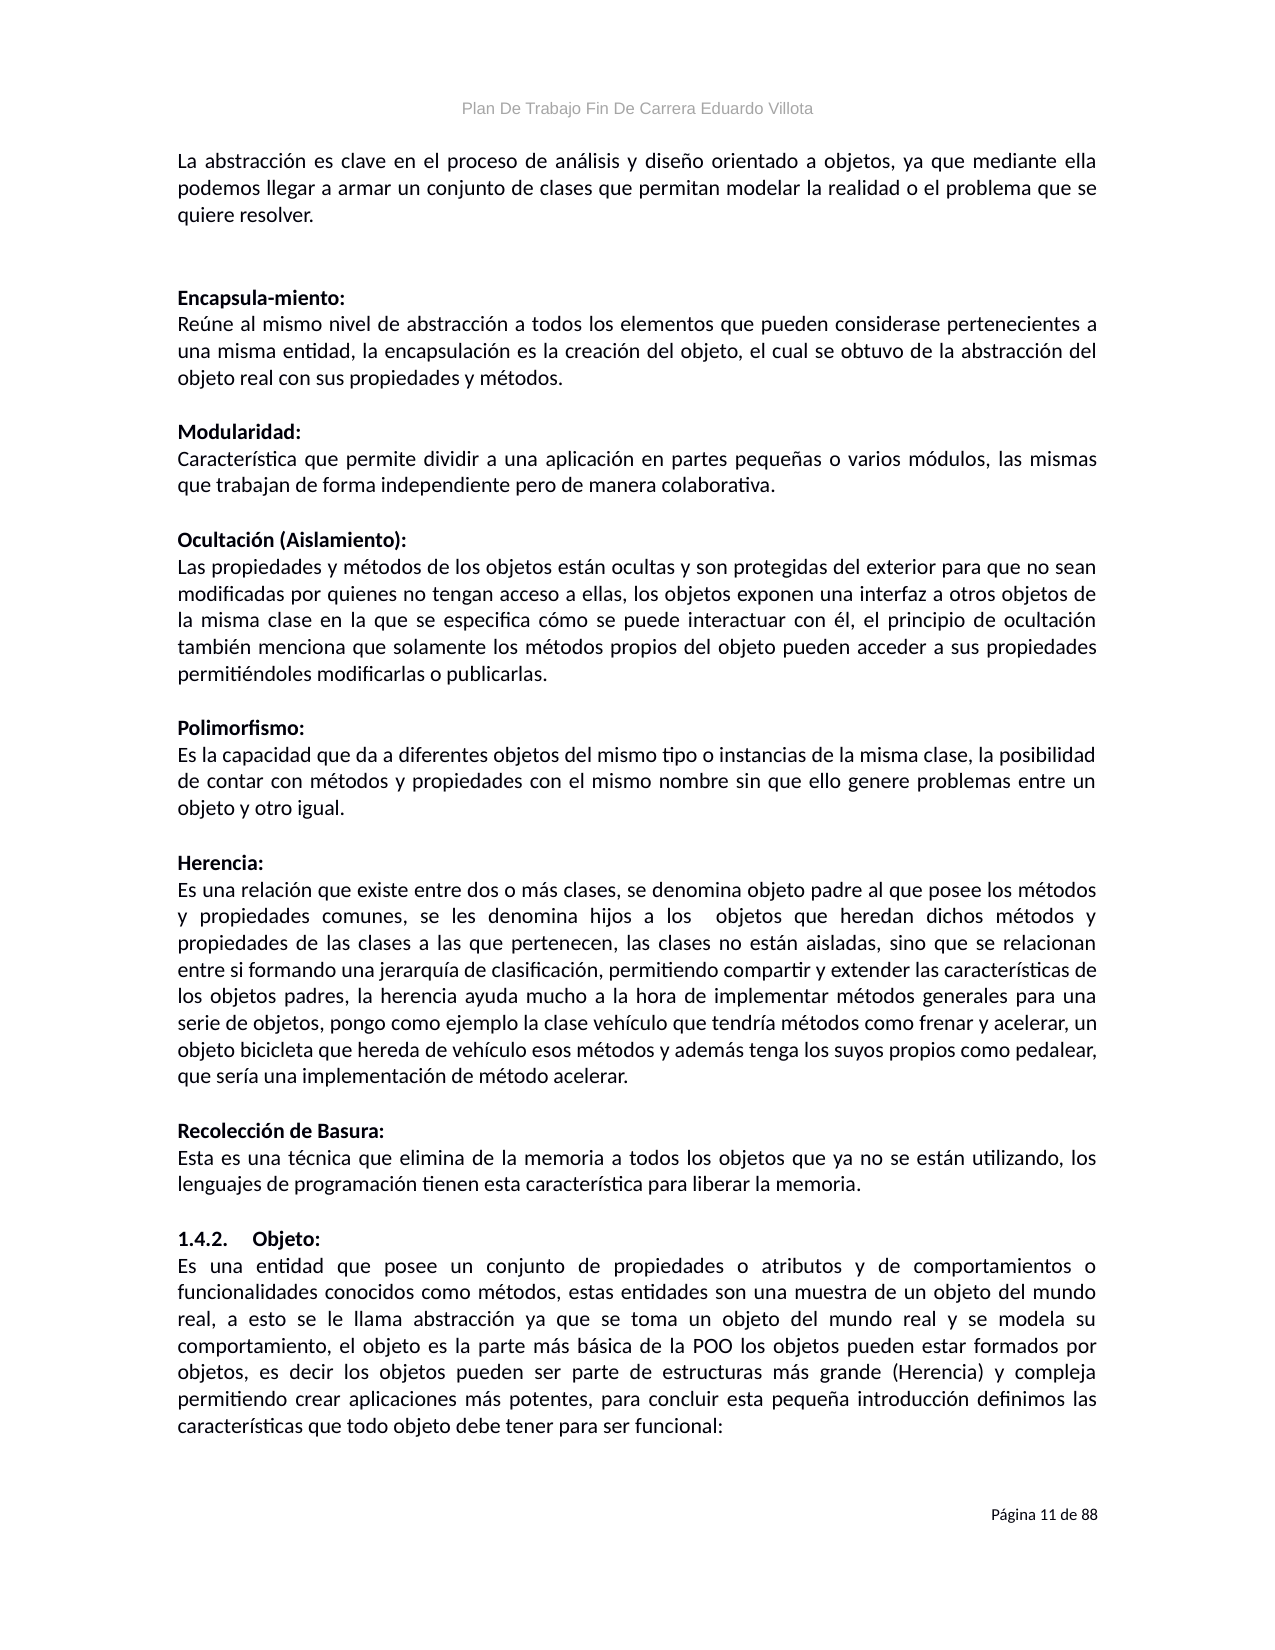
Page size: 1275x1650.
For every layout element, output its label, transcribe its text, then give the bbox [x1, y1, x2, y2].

text Es una entidad que posee un conjunto de propiedades o atributos y de comportamientos o funcionalidades conocidos como métodos, estas entidades son una muestra de un objeto del mundo real, a esto se le llama abstracción ya que se toma un objeto del mundo real y se modela su comportamiento, el objeto es la parte más básica de la POO los objetos pueden estar formados por objetos, es decir los objetos pueden ser parte de estructuras más grande (Herencia) y compleja permitiendo crear aplicaciones más potentes, para concluir esta pequeña introducción definimos las características que todo objeto debe tener para ser funcional: [177, 1252, 1098, 1438]
text La abstracción es clave en el proceso de análisis y diseño orientado a objetos, ya que mediante ella podemos llegar a armar un conjunto de clases que permitan modelar la realidad o el problema que se quiere resolver. [177, 148, 1098, 228]
text Recolección de Basura: [177, 1117, 1098, 1144]
text Las propiedades y métodos de los objetos están ocultas y son protegidas del exterior para que no sean modificadas por quienes no tengan acceso a ellas, los objetos exponen una interfaz a otros objetos de la misma clase en la que se especifica cómo se puede interactuar con él, el principio de ocultación también menciona que solamente los métodos propios del objeto pueden acceder a sus propiedades permitiéndoles modificarlas o publicarlas. [177, 553, 1098, 686]
text Polimorfismo: [177, 714, 1098, 741]
text Característica que permite dividir a una aplicación en partes pequeñas o varios módulos, las mismas que trabajan de forma independiente pero de manera colaborativa. [177, 445, 1098, 498]
text Herencia: [177, 849, 1098, 876]
text Es una relación que existe entre dos o más clases, se denomina objeto padre al que posee los métodos y propiedades comunes, se les denomina hijos a los objetos que heredan dichos métodos y propiedades de las clases a las que pertenecen, las clases no están aisladas, sino que se relacionan entre si formando una jerarquía de clasificación, permitiendo compartir y extender las características de los objetos padres, la herencia ayuda mucho a la hora de implementar métodos generales para una serie de objetos, pongo como ejemplo la clase vehículo que tendría métodos como frenar y acelerar, un objeto bicicleta que hereda de vehículo esos métodos y además tenga los suyos propios como pedalear, que sería una implementación de método acelerar. [177, 876, 1098, 1089]
text Reúne al mismo nivel de abstracción a todos los elementos que pueden considerase pertenecientes a una misma entidad, la encapsulación es la creación del objeto, el cual se obtuvo de la abstracción del objeto real con sus propiedades y métodos. [177, 310, 1098, 390]
text Esta es una técnica que elimina de la memoria a todos los objetos que ya no se están utilizando, los lenguajes de programación tienen esta característica para liberar la memoria. [177, 1144, 1098, 1197]
text 1.4.2. Objeto: [177, 1225, 1098, 1252]
text Encapsula-miento: [177, 284, 1098, 310]
text Es la capacidad que da a diferentes objetos del mismo tipo o instancias de la misma clase, la posibilidad de contar con métodos y propiedades con el mismo nombre sin que ello genere problemas entre un objeto y otro igual. [177, 741, 1098, 821]
text Ocultación (Aislamiento): [177, 526, 1098, 553]
text Modularidad: [177, 418, 1098, 445]
